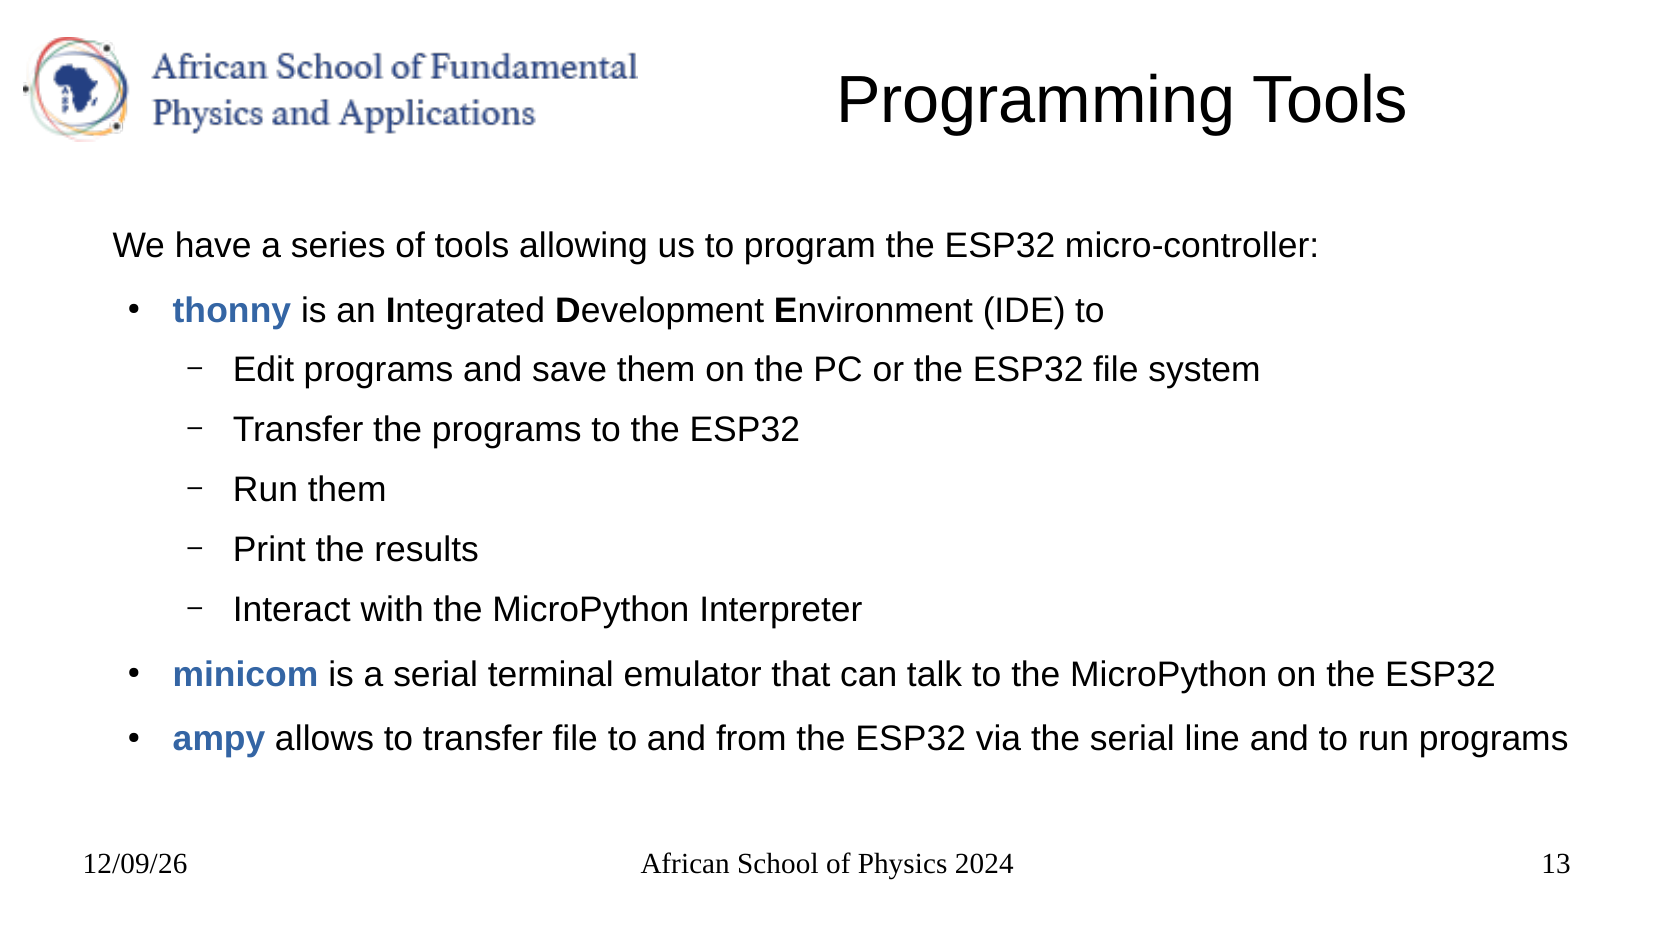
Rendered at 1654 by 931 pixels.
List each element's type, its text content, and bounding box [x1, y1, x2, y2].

picture [23, 37, 635, 142]
title Programming Tools [635, 21, 1610, 177]
list We have a series of tools allowing us to program the ESP32 micro-controller: thonny is an Integrated Development Environment (IDE) to Edit programs and save them on the PC or the ESP32 file system Transfer the programs to the ESP32 Run them Print the results Interact with the MicroPython Interpreter minicom is a serial terminal emulator that can talk to the MicroPython on the ESP32 ampy allows to transfer file to and from the ESP32 via the serial line and to run programs [112, 225, 1601, 765]
